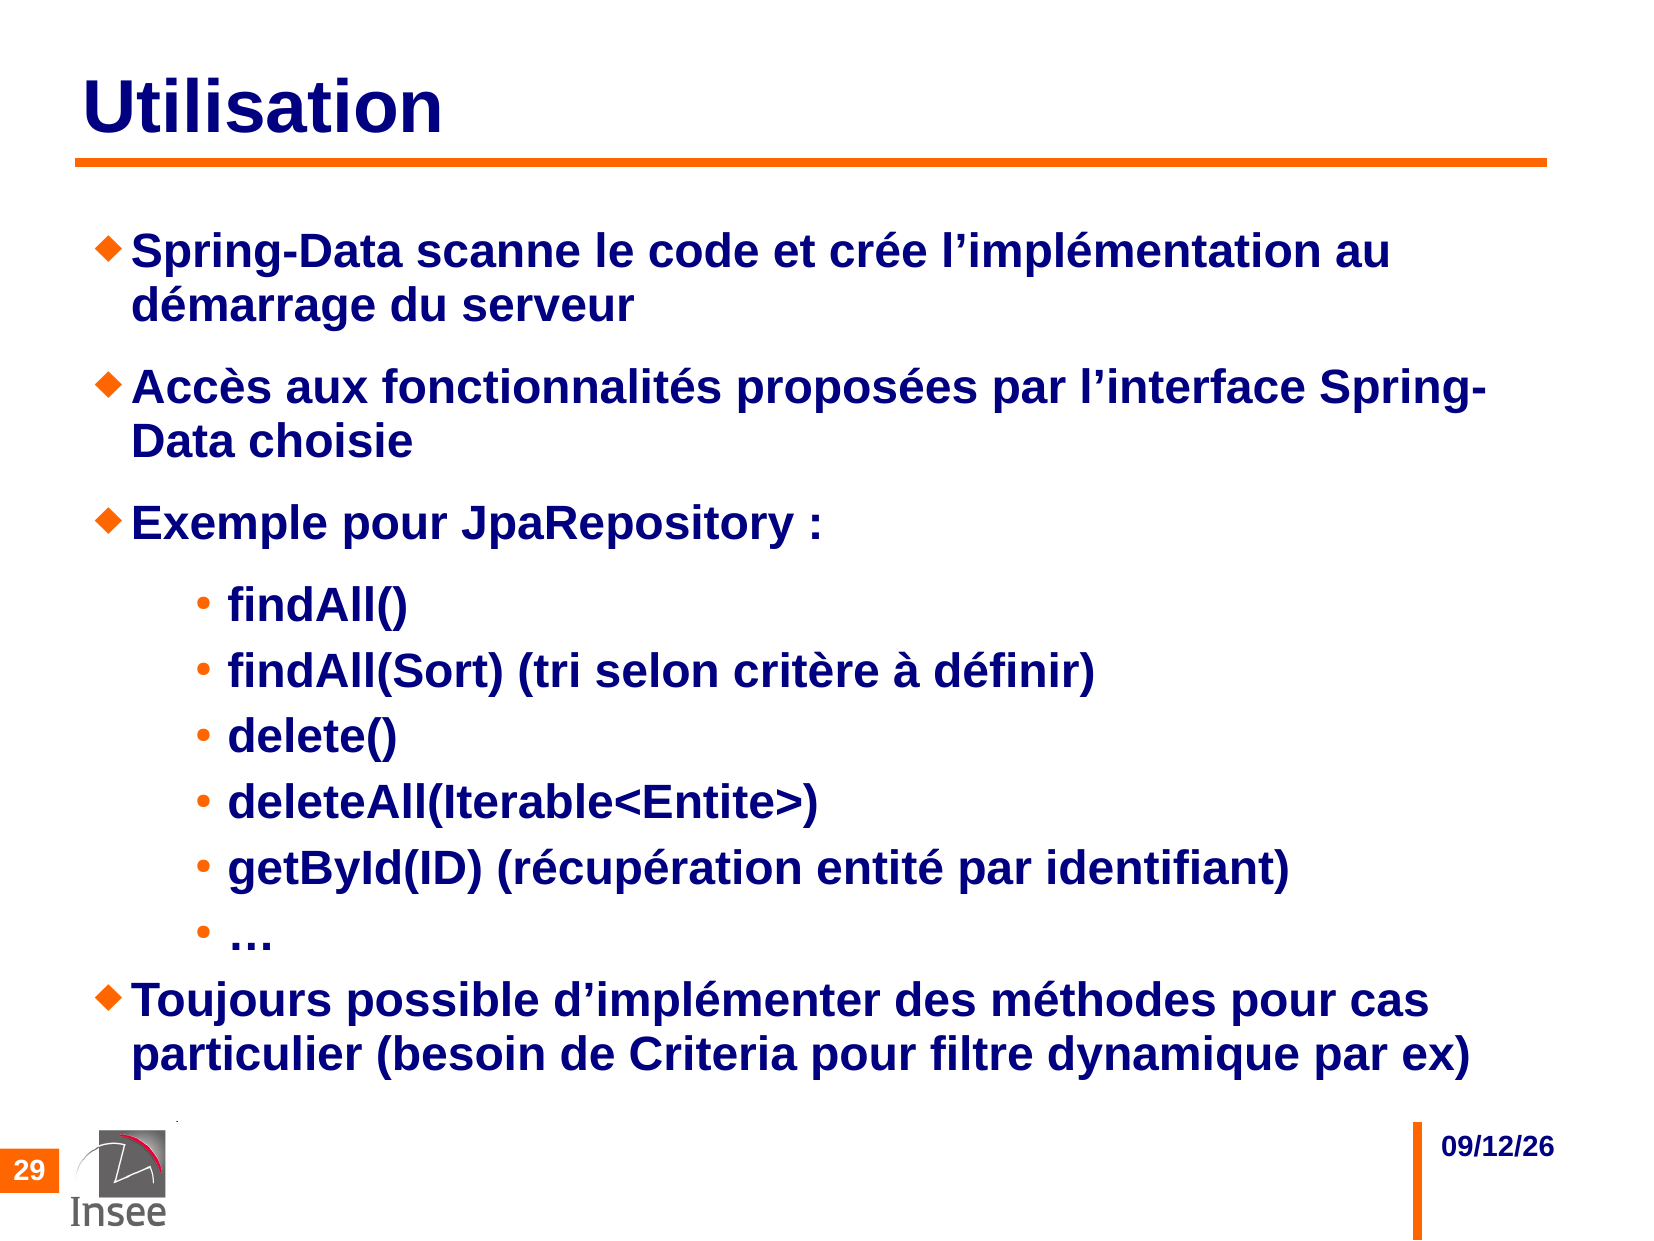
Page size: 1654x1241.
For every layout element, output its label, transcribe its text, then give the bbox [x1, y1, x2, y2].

title Utilisation [82, 49, 1619, 163]
picture [62, 1121, 178, 1241]
list Spring-Data scanne le code et crée l’implémentation au démarrage du serveur Accès aux fonctionnalités proposées par l’interface Spring-Data choisie Exemple pour JpaRepository : findAll() findAll(Sort) (tri selon critère à définir) delete() deleteAll(Iterable<Entite>) getById(ID) (récupération entité par identifiant) … Toujours possible d’implémenter des méthodes pour cas particulier (besoin de Criteria pour filtre dynamique par ex) [82, 224, 1571, 1087]
